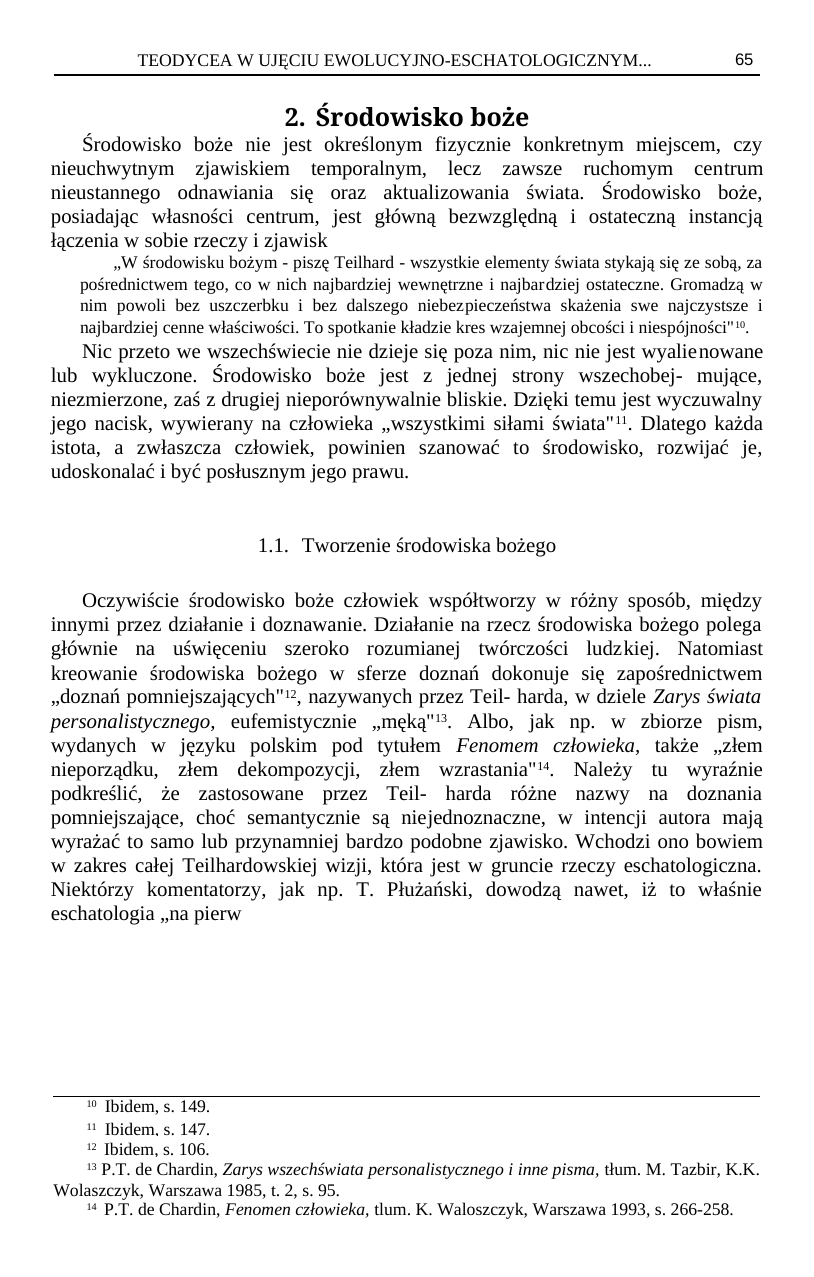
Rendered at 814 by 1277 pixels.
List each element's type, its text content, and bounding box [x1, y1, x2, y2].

text „W środowisku bożym - piszę Teilhard - wszystkie elementy świata stykają się ze sobą, za pośrednictwem tego, co w nich najbardziej wewnętrzne i najbar­dziej ostateczne. Gromadzą w nim powoli bez uszczerbku i bez dalszego niebez­pieczeństwa skażenia swe najczystsze i najbardziej cenne właściwości. To spo­tkanie kładzie kres wzajemnej obcości i niespójności"10. [80, 252, 763, 337]
text Oczywiście środowisko boże człowiek współtworzy w różny sposób, między innymi przez działanie i doznawanie. Działanie na rzecz środowiska bożego polega głównie na uświęceniu szeroko rozumianej twórczości ludz­kiej. Natomiast kreowanie środowiska bożego w sferze doznań dokonuje się zapośrednictwem „doznań pomniejszających"12, nazywanych przez Teil- harda, w dziele Zarys świata personalistycznego, eufemistycznie „męką"13. Albo, jak np. w zbiorze pism, wydanych w języku polskim pod tytułem Fenomem człowieka, także „złem nieporządku, złem dekompozycji, złem wzrastania"14. Należy tu wyraźnie podkreślić, że zastosowane przez Teil- harda różne nazwy na doznania pomniejszające, choć semantycznie są nie­jednoznaczne, w intencji autora mają wyrażać to samo lub przynamniej bar­dzo podobne zjawisko. Wchodzi ono bowiem w zakres całej Teilhardowskiej wizji, która jest w gruncie rzeczy eschatologiczna. Niektórzy komentatorzy, jak np. T. Płużański, dowodzą nawet, iż to właśnie eschatologia „na pierw­ [51, 588, 763, 925]
text Środowisko boże nie jest określonym fizycznie konkretnym miejscem, czy nieuchwytnym zjawiskiem temporalnym, lecz zawsze ruchomym cen­trum nieustannego odnawiania się oraz aktualizowania świata. Środowisko boże, posiadając własności centrum, jest główną bezwzględną i ostateczną instancją łączenia w sobie rzeczy i zjawisk [51, 132, 763, 252]
text 10 Ibidem, s. 149. [53, 1097, 760, 1116]
text TEODYCEA W UJĘCIU EWOLUCYJNO-ESCHATOLOGICZNYM... [137, 50, 673, 70]
text 11 Ibidem, s. 147. [53, 1119, 760, 1136]
text Nic przeto we wszechświecie nie dzieje się poza nim, nic nie jest wyalie­nowane lub wykluczone. Środowisko boże jest z jednej strony wszechobej- mujące, niezmierzone, zaś z drugiej nieporównywalnie bliskie. Dzięki temu jest wyczuwalny jego nacisk, wywierany na człowieka „wszystkimi siłami świata"11. Dlatego każda istota, a zwłaszcza człowiek, powinien szanować to środowisko, rozwijać je, udoskonalać i być posłusznym jego prawu. [51, 338, 763, 483]
text 65 [735, 50, 759, 69]
text 13 P.T. de Chardin, Zarys wszechświata personalistycznego i inne pisma, tłum. M. Tazbir, K.K. Wolaszczyk, Warszawa 1985, t. 2, s. 95. [53, 1159, 760, 1199]
text 12 Ibidem, s. 106. [53, 1139, 760, 1156]
subtitle 2. Środowisko boże [51, 107, 763, 132]
list Tworzenie środowiska bożego [51, 533, 763, 557]
text 14 P.T. de Chardin, Fenomen człowieka, tlum. K. Waloszczyk, Warszawa 1993, s. 266-258. [53, 1199, 760, 1219]
